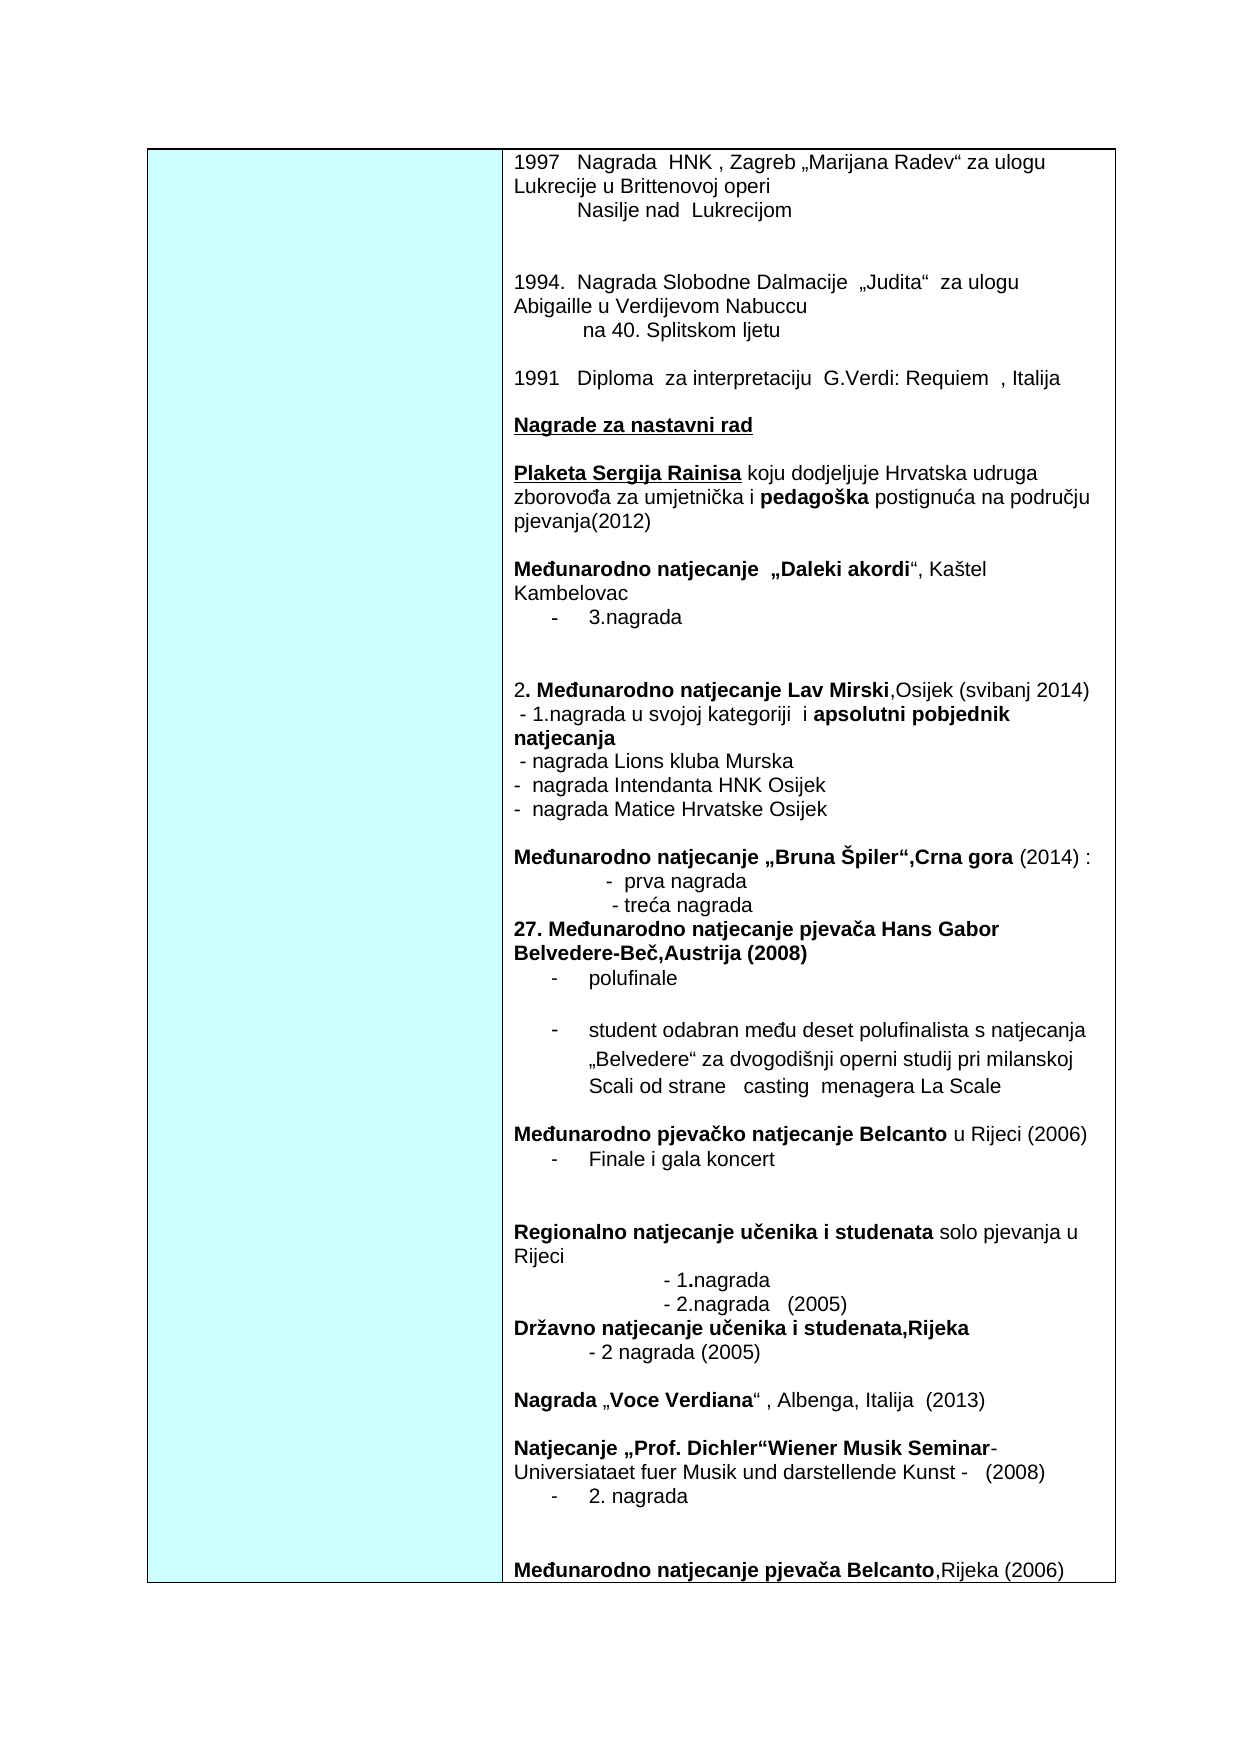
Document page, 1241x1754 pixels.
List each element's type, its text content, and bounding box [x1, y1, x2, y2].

table_cell 1997 Nagrada HNK , Zagreb „Marijana Radev“ za ulogu Lukrecije u Brittenovoj operi Nasilje nad Lukrecijom 1994. Nagrada Slobodne Dalmacije „Judita“ za ulogu Abigaille u Verdijevom Nabuccu na 40. Splitskom ljetu 1991 Diploma za interpretaciju G.Verdi: Requiem , Italija Nagrade za nastavni rad Plaketa Sergija Rainisa koju dodjeljuje Hrvatska udruga zborovođa za umjetnička i pedagoška postignuća na području pjevanja(2012) Međunarodno natjecanje „Daleki akordi“, Kaštel Kambelovac 3.nagrada 2. Međunarodno natjecanje Lav Mirski,Osijek (svibanj 2014) - 1.nagrada u svojoj kategoriji i apsolutni pobjednik natjecanja - nagrada Lions kluba Murska - nagrada Intendanta HNK Osijek - nagrada Matice Hrvatske Osijek Međunarodno natjecanje „Bruna Špiler“,Crna gora (2014) : - prva nagrada - treća nagrada 27. Međunarodno natjecanje pjevača Hans Gabor Belvedere-Beč,Austrija (2008) polufinale student odabran među deset polufinalista s natjecanja „Belvedere“ za dvogodišnji operni studij pri milanskoj Scali od strane casting menagera La Scale Međunarodno pjevačko natjecanje Belcanto u Rijeci (2006) Finale i gala koncert Regionalno natjecanje učenika i studenata solo pjevanja u Rijeci - 1.nagrada - 2.nagrada (2005) Državno natjecanje učenika i studenata,Rijeka - 2 nagrada (2005) Nagrada „Voce Verdiana“ , Albenga, Italija (2013) Natjecanje „Prof. Dichler“Wiener Musik Seminar-Universiataet fuer Musik und darstellende Kunst - (2008) 2. nagrada Međunarodno natjecanje pjevača Belcanto,Rijeka (2006) [503, 150, 1115, 1582]
table_cell [148, 150, 502, 1582]
